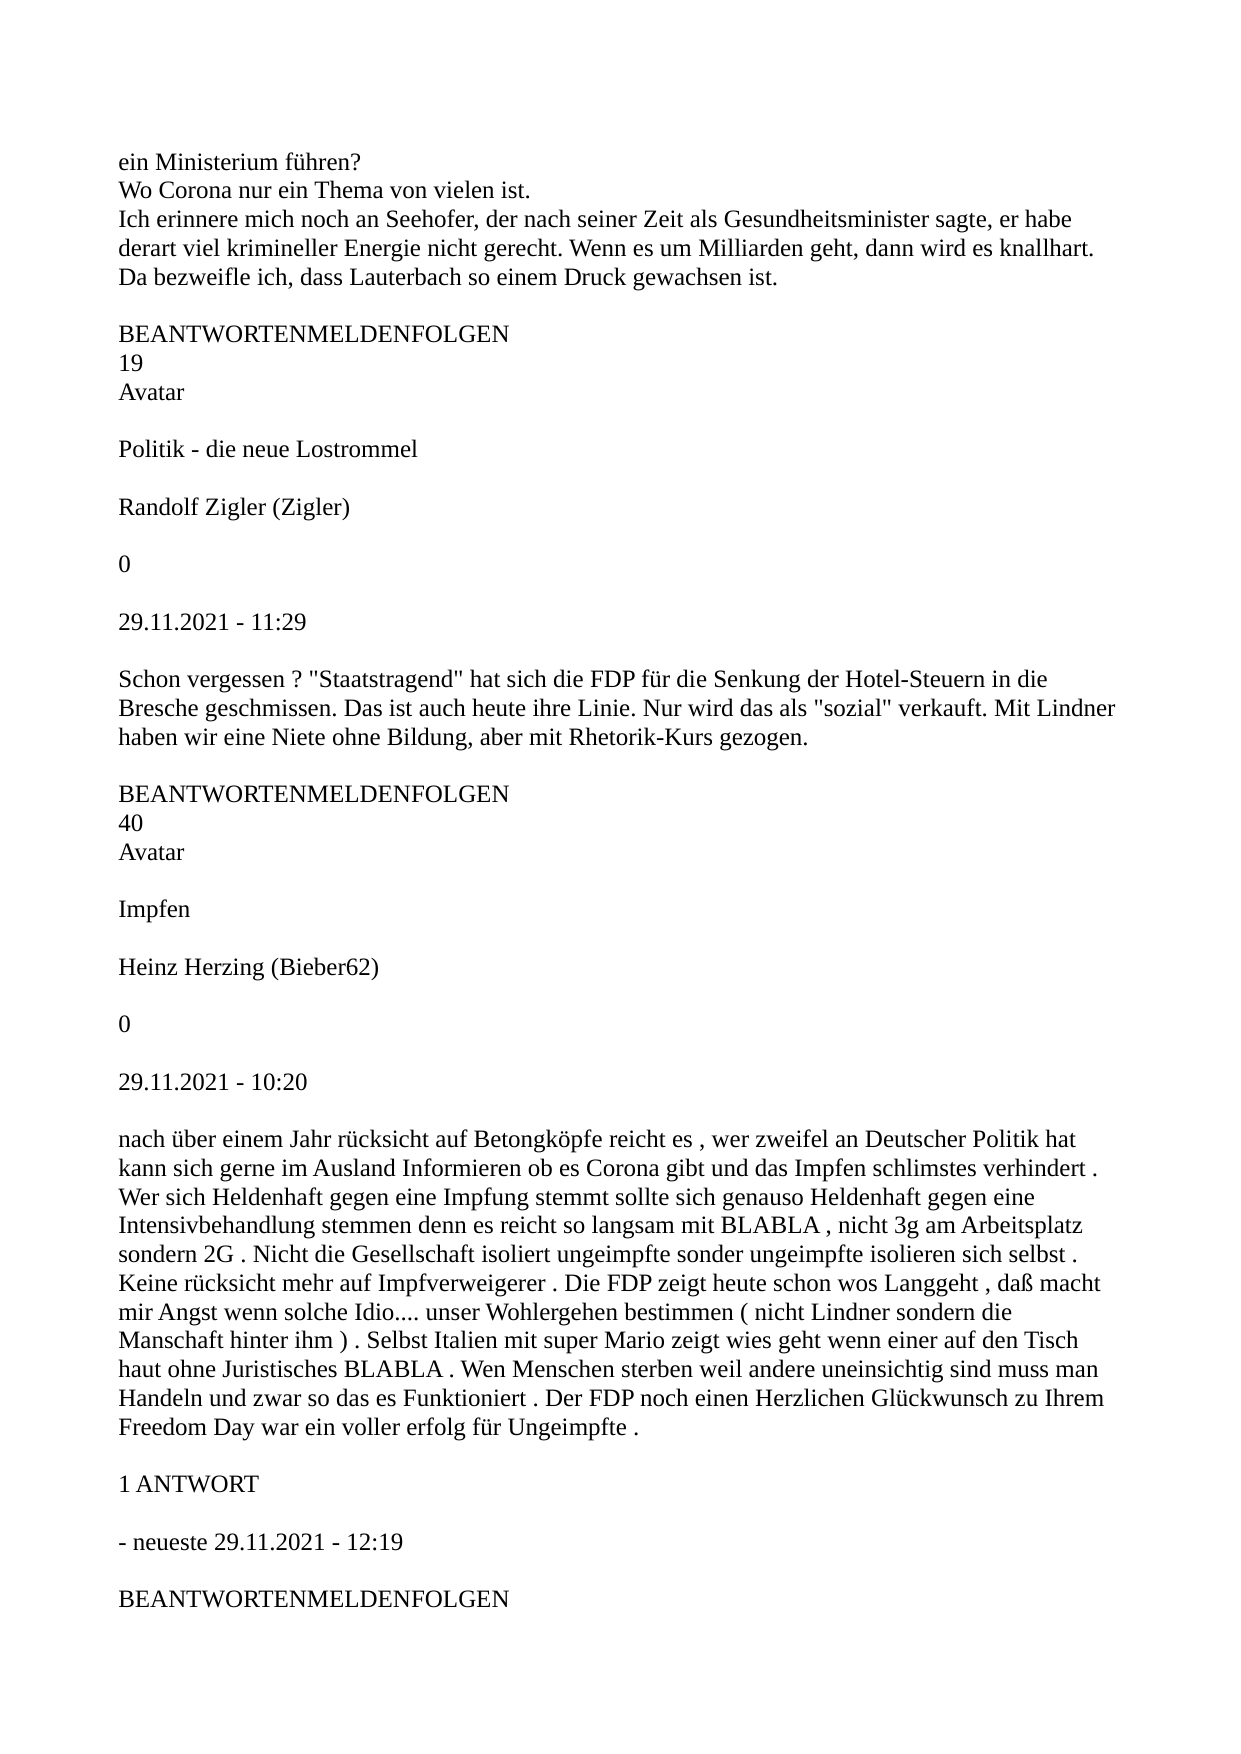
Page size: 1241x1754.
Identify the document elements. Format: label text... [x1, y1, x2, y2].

text BEANTWORTENMELDENFOLGEN [118, 319, 1122, 348]
text 40 [118, 808, 1122, 837]
text Ich erinnere mich noch an Seehofer, der nach seiner Zeit als Gesundheitsminister sagte, er habe derart viel krimineller Energie nicht gerecht. Wenn es um Milliarden geht, dann wird es knallhart. [118, 204, 1122, 262]
text 29.11.2021 - 10:20 [118, 1067, 1122, 1096]
text Avatar [118, 837, 1122, 866]
text Da bezweifle ich, dass Lauterbach so einem Druck gewachsen ist. [118, 262, 1122, 291]
text 29.11.2021 - 11:29 [118, 607, 1122, 636]
text Avatar [118, 377, 1122, 406]
text 19 [118, 348, 1122, 377]
text - neueste 29.11.2021 - 12:19 [118, 1527, 1122, 1556]
text Heinz Herzing (Bieber62) [118, 952, 1122, 981]
text 0 [118, 549, 1122, 578]
text 0 [118, 1009, 1122, 1038]
text Schon vergessen ? "Staatstragend" hat sich die FDP für die Senkung der Hotel-Steuern in die Bresche geschmissen. Das ist auch heute ihre Linie. Nur wird das als "sozial" verkauft. Mit Lindner haben wir eine Niete ohne Bildung, aber mit Rhetorik-Kurs gezogen. [118, 664, 1122, 751]
text nach über einem Jahr rücksicht auf Betongköpfe reicht es , wer zweifel an Deutscher Politik hat kann sich gerne im Ausland Informieren ob es Corona gibt und das Impfen schlimstes verhindert . Wer sich Heldenhaft gegen eine Impfung stemmt sollte sich genauso Heldenhaft gegen eine Intensivbehandlung stemmen denn es reicht so langsam mit BLABLA , nicht 3g am Arbeitsplatz sondern 2G . Nicht die Gesellschaft isoliert ungeimpfte sonder ungeimpfte isolieren sich selbst . Keine rücksicht mehr auf Impfverweigerer . Die FDP zeigt heute schon wos Langgeht , daß macht mir Angst wenn solche Idio.... unser Wohlergehen bestimmen ( nicht Lindner sondern die Manschaft hinter ihm ) . Selbst Italien mit super Mario zeigt wies geht wenn einer auf den Tisch haut ohne Juristisches BLABLA . Wen Menschen sterben weil andere uneinsichtig sind muss man Handeln und zwar so das es Funktioniert . Der FDP noch einen Herzlichen Glückwunsch zu Ihrem Freedom Day war ein voller erfolg für Ungeimpfte . [118, 1124, 1122, 1441]
text ein Ministerium führen? [118, 147, 1122, 176]
text 1 ANTWORT [118, 1469, 1122, 1498]
text BEANTWORTENMELDENFOLGEN [118, 1584, 1122, 1613]
text Politik - die neue Lostrommel [118, 434, 1122, 463]
text Wo Corona nur ein Thema von vielen ist. [118, 176, 1122, 204]
text Randolf Zigler (Zigler) [118, 492, 1122, 521]
text BEANTWORTENMELDENFOLGEN [118, 779, 1122, 808]
text Impfen [118, 894, 1122, 923]
